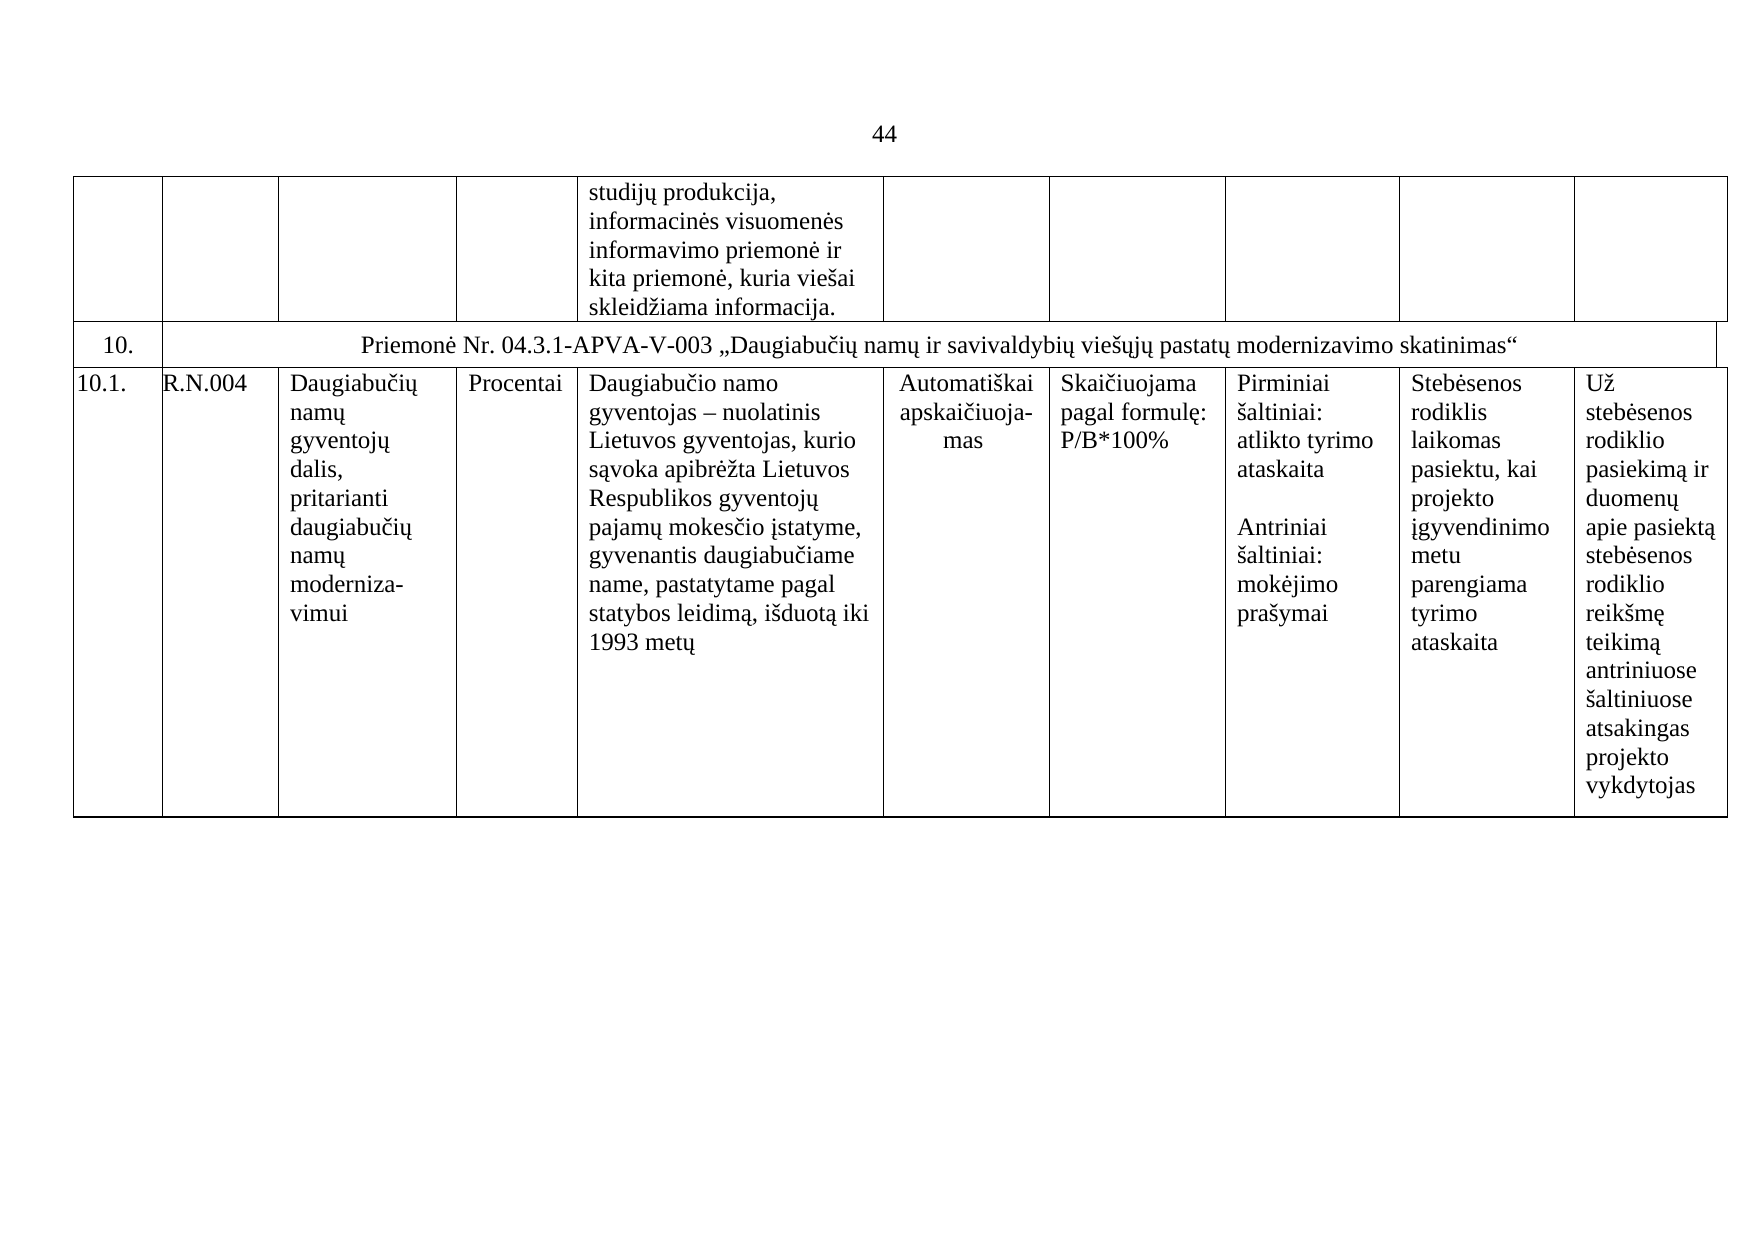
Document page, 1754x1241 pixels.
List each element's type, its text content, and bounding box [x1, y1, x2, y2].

table_cell Procentai [457, 368, 577, 816]
table_cell Priemonė Nr. 04.3.1-APVA-V-003 „Daugiabučių namų ir savivaldybių viešųjų pastatų modernizavimo skatinimas“ [163, 322, 1716, 367]
table_cell [1400, 177, 1574, 321]
table_cell R.N.004 [163, 368, 278, 816]
table_cell Automatiškai apskaičiuoja-mas [884, 368, 1049, 816]
table_cell [163, 177, 278, 321]
table_cell Daugiabučio namo gyventojas – nuolatinis Lietuvos gyventojas, kurio sąvoka apibrėžta Lietuvos Respublikos gyventojų pajamų mokesčio įstatyme, gyvenantis daugiabučiame name, pastatytame pagal statybos leidimą, išduotą iki 1993 metų [578, 368, 883, 816]
table_cell Daugiabučių namų gyventojų dalis, pritarianti daugiabučių namų moderniza-vimui [279, 368, 456, 816]
table_cell [1050, 177, 1225, 321]
table_cell Skaičiuojama pagal formulę: P/B*100% [1050, 368, 1225, 816]
table_cell [457, 177, 577, 321]
table_cell [279, 177, 456, 321]
table_cell 10.1. [74, 368, 162, 816]
table_cell [1722, 322, 1728, 367]
table_cell Už stebėsenos rodiklio pasiekimą ir duomenų apie pasiektą stebėsenos rodiklio reikšmę teikimą antriniuose šaltiniuose atsakingas projekto vykdytojas [1575, 368, 1727, 816]
table_cell [74, 177, 162, 321]
table_cell [1226, 177, 1399, 321]
table_cell [1717, 322, 1722, 367]
table_cell [884, 177, 1049, 321]
table_cell 10. [74, 322, 162, 367]
table_cell studijų produkcija, informacinės visuomenės informavimo priemonė ir kita priemonė, kuria viešai skleidžiama informacija. [578, 177, 883, 321]
table_cell Pirminiai šaltiniai: atlikto tyrimo ataskaita Antriniai šaltiniai: mokėjimo prašymai [1226, 368, 1399, 816]
table_cell [1575, 177, 1727, 321]
table_cell Stebėsenos rodiklis laikomas pasiektu, kai projekto įgyvendinimo metu parengiama tyrimo ataskaita [1400, 368, 1574, 816]
